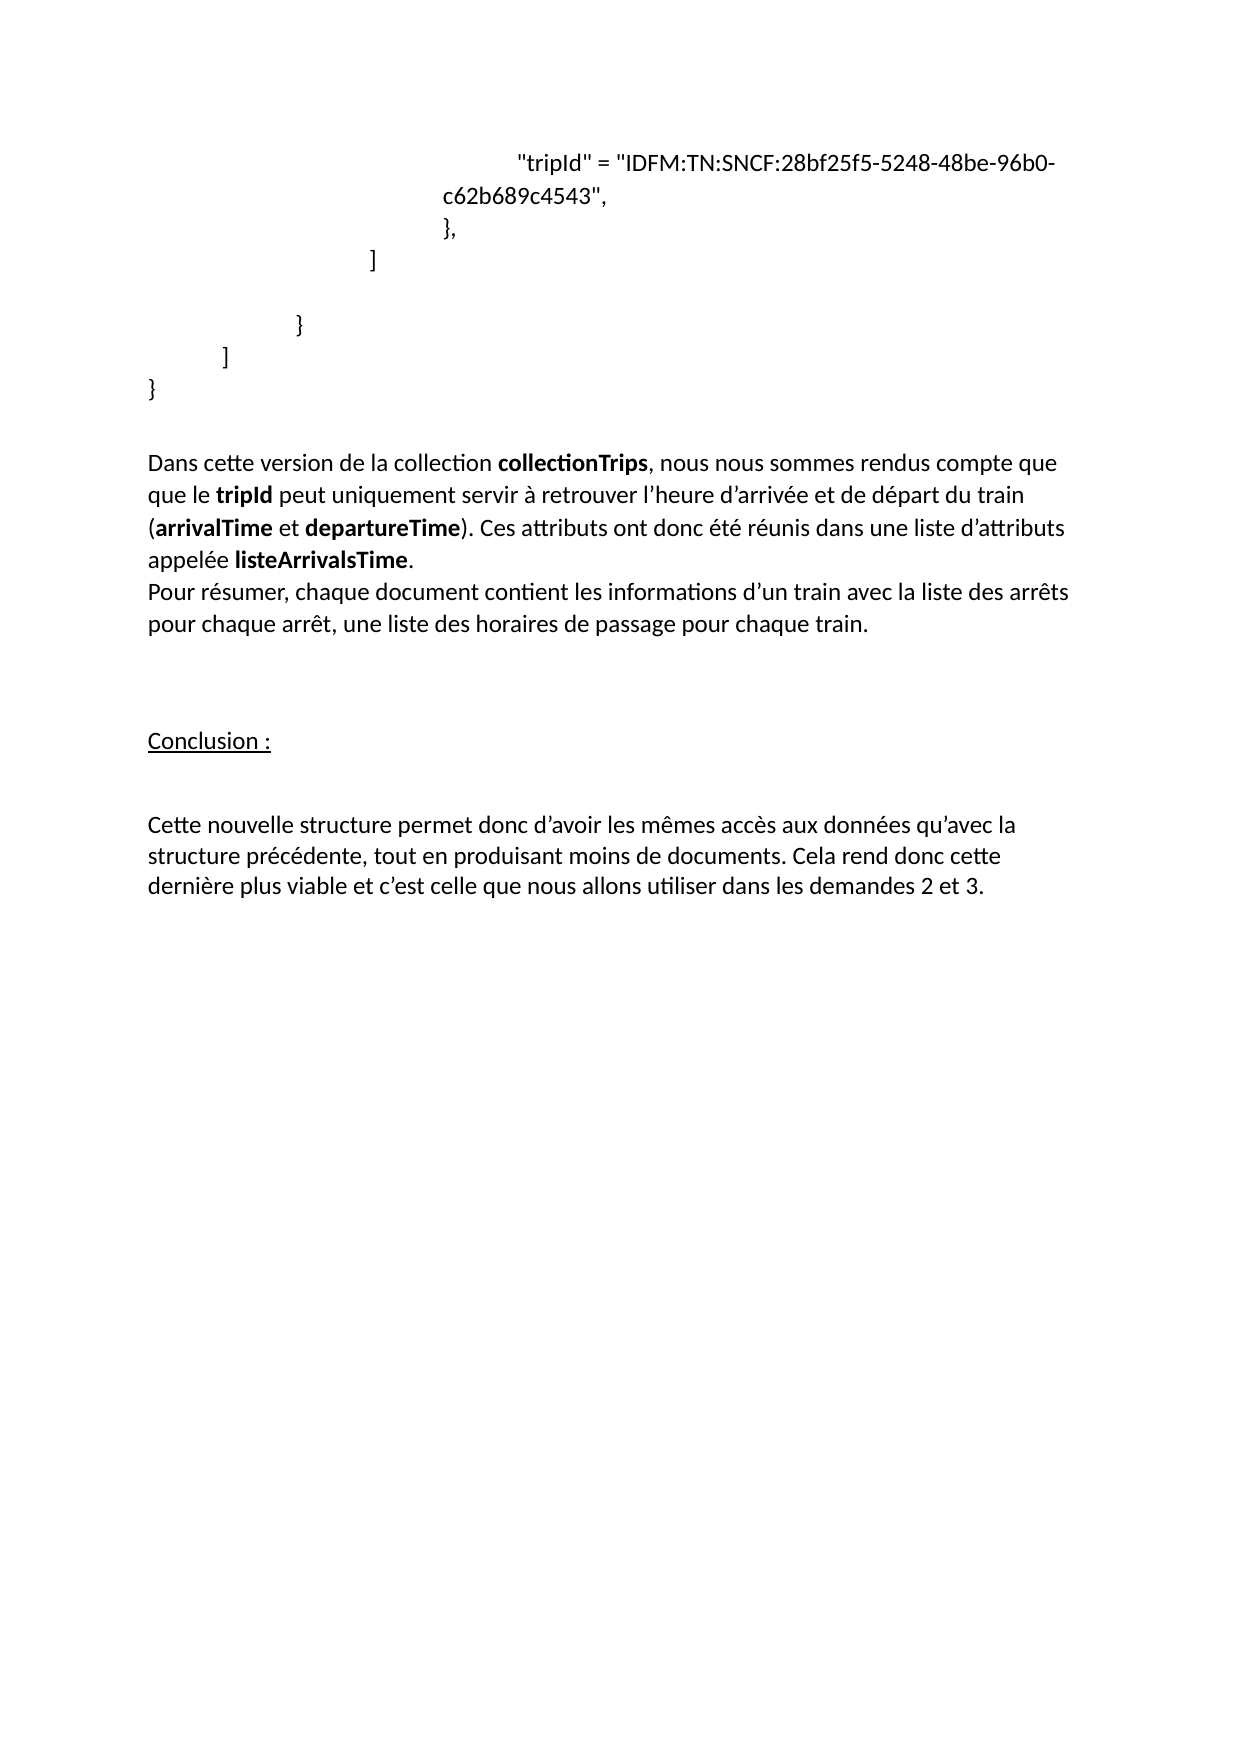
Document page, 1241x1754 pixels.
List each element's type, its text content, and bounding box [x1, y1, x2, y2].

text "tripId" = "IDFM:TN:SNCF:28bf25f5-5248-48be-96b0-c62b689c4543", [443, 148, 1093, 210]
text Cette nouvelle structure permet donc d’avoir les mêmes accès aux données qu’avec la structure précédente, tout en produisant moins de documents. Cela rend donc cette dernière plus viable et c’est celle que nous allons utiliser dans les demandes 2 et 3. [148, 809, 1093, 901]
text } [148, 309, 1093, 339]
text ] [148, 244, 1093, 275]
text } [148, 374, 1093, 404]
text Pour résumer, chaque document contient les informations d’un train avec la liste des arrêts pour chaque arrêt, une liste des horaires de passage pour chaque train. [148, 576, 1093, 639]
text ] [148, 341, 1093, 372]
text Dans cette version de la collection collectionTrips, nous nous sommes rendus compte que que le tripId peut uniquement servir à retrouver l’heure d’arrivée et de départ du train (arrivalTime et departureTime). Ces attributs ont donc été réunis dans une liste d’attributs appelée listeArrivalsTime. [148, 447, 1093, 574]
text }, [221, 212, 1093, 243]
text Conclusion : [148, 725, 1093, 756]
